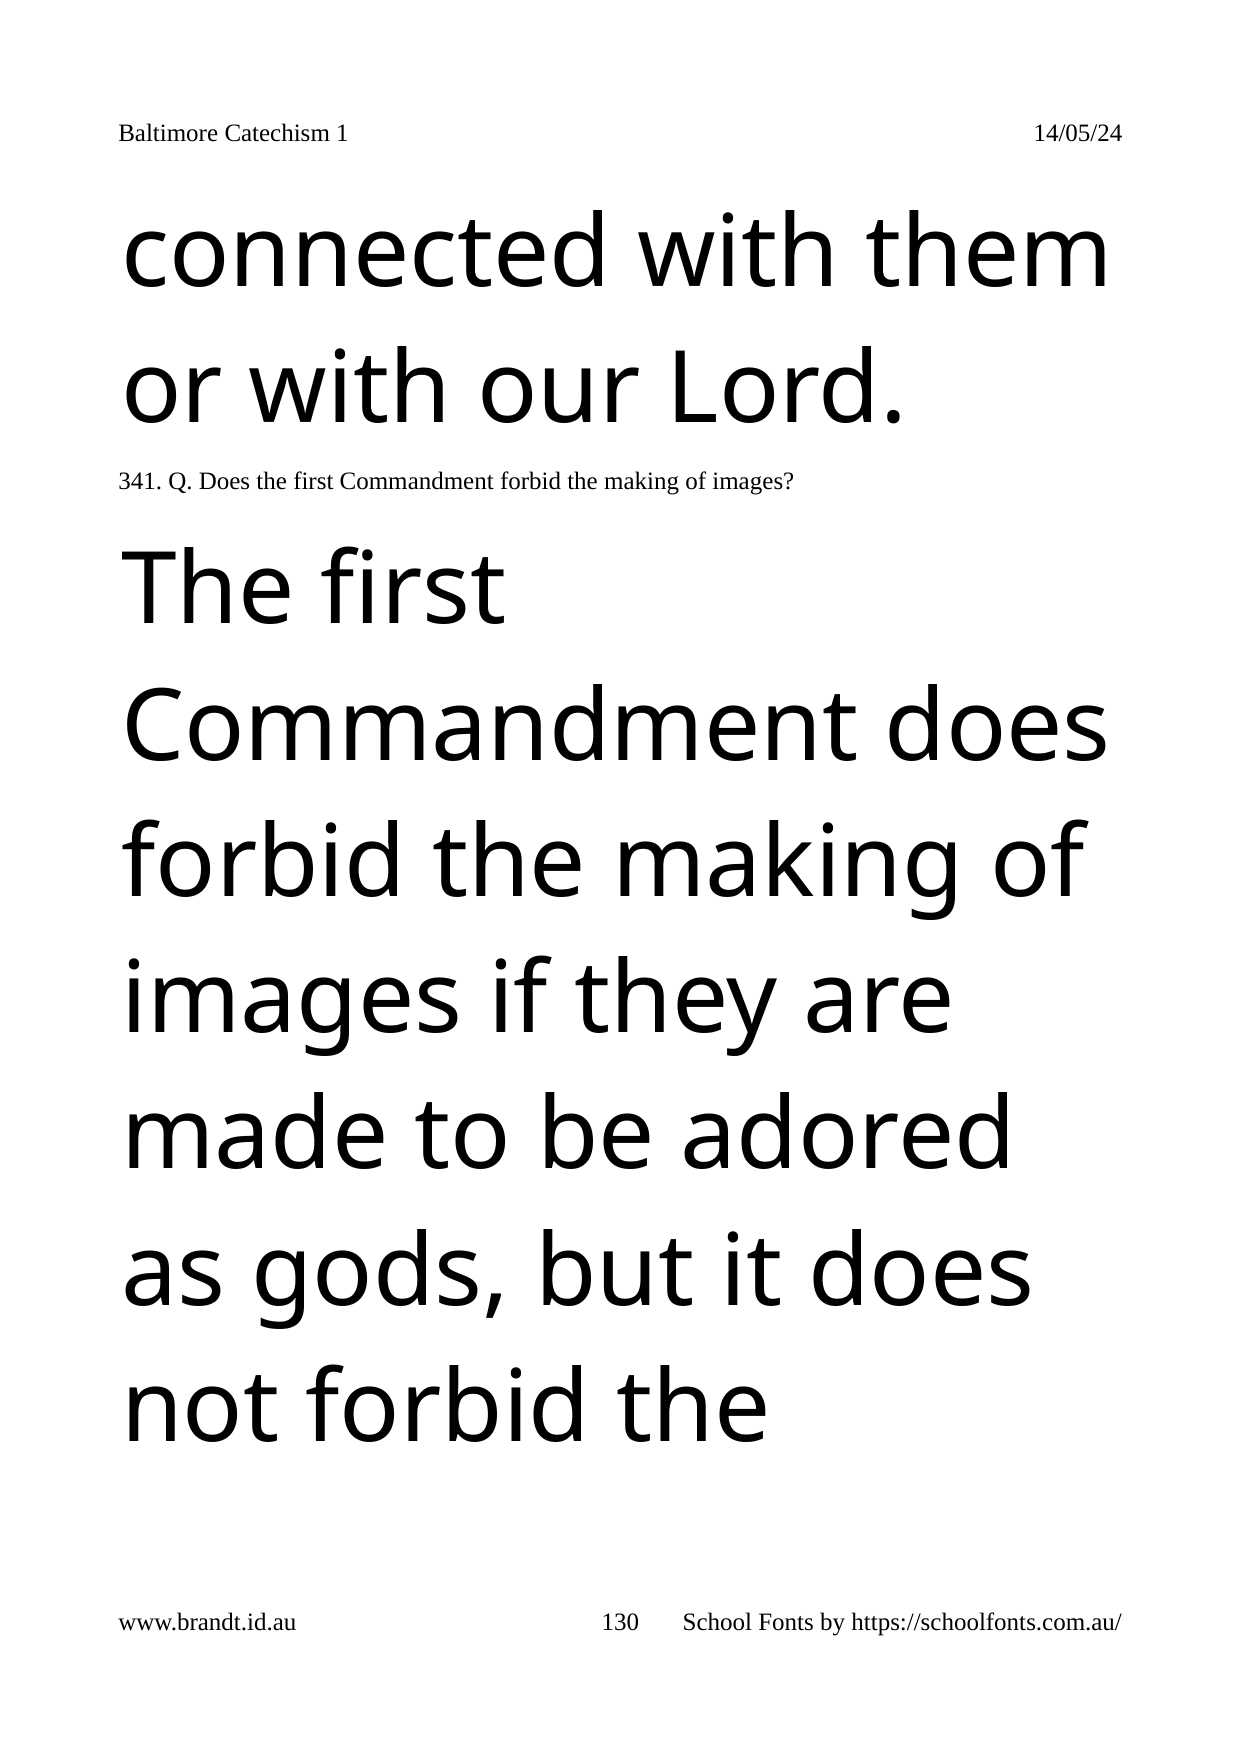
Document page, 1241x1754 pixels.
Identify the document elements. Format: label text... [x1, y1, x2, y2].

text The first Commandment does forbid the making of images if they are made to be adored as gods, but it does not forbid the [118, 514, 1122, 1474]
text 341. Q. Does the first Commandment forbid the making of images? [118, 466, 1122, 495]
text connected with them or with our Lord. [118, 176, 1122, 455]
